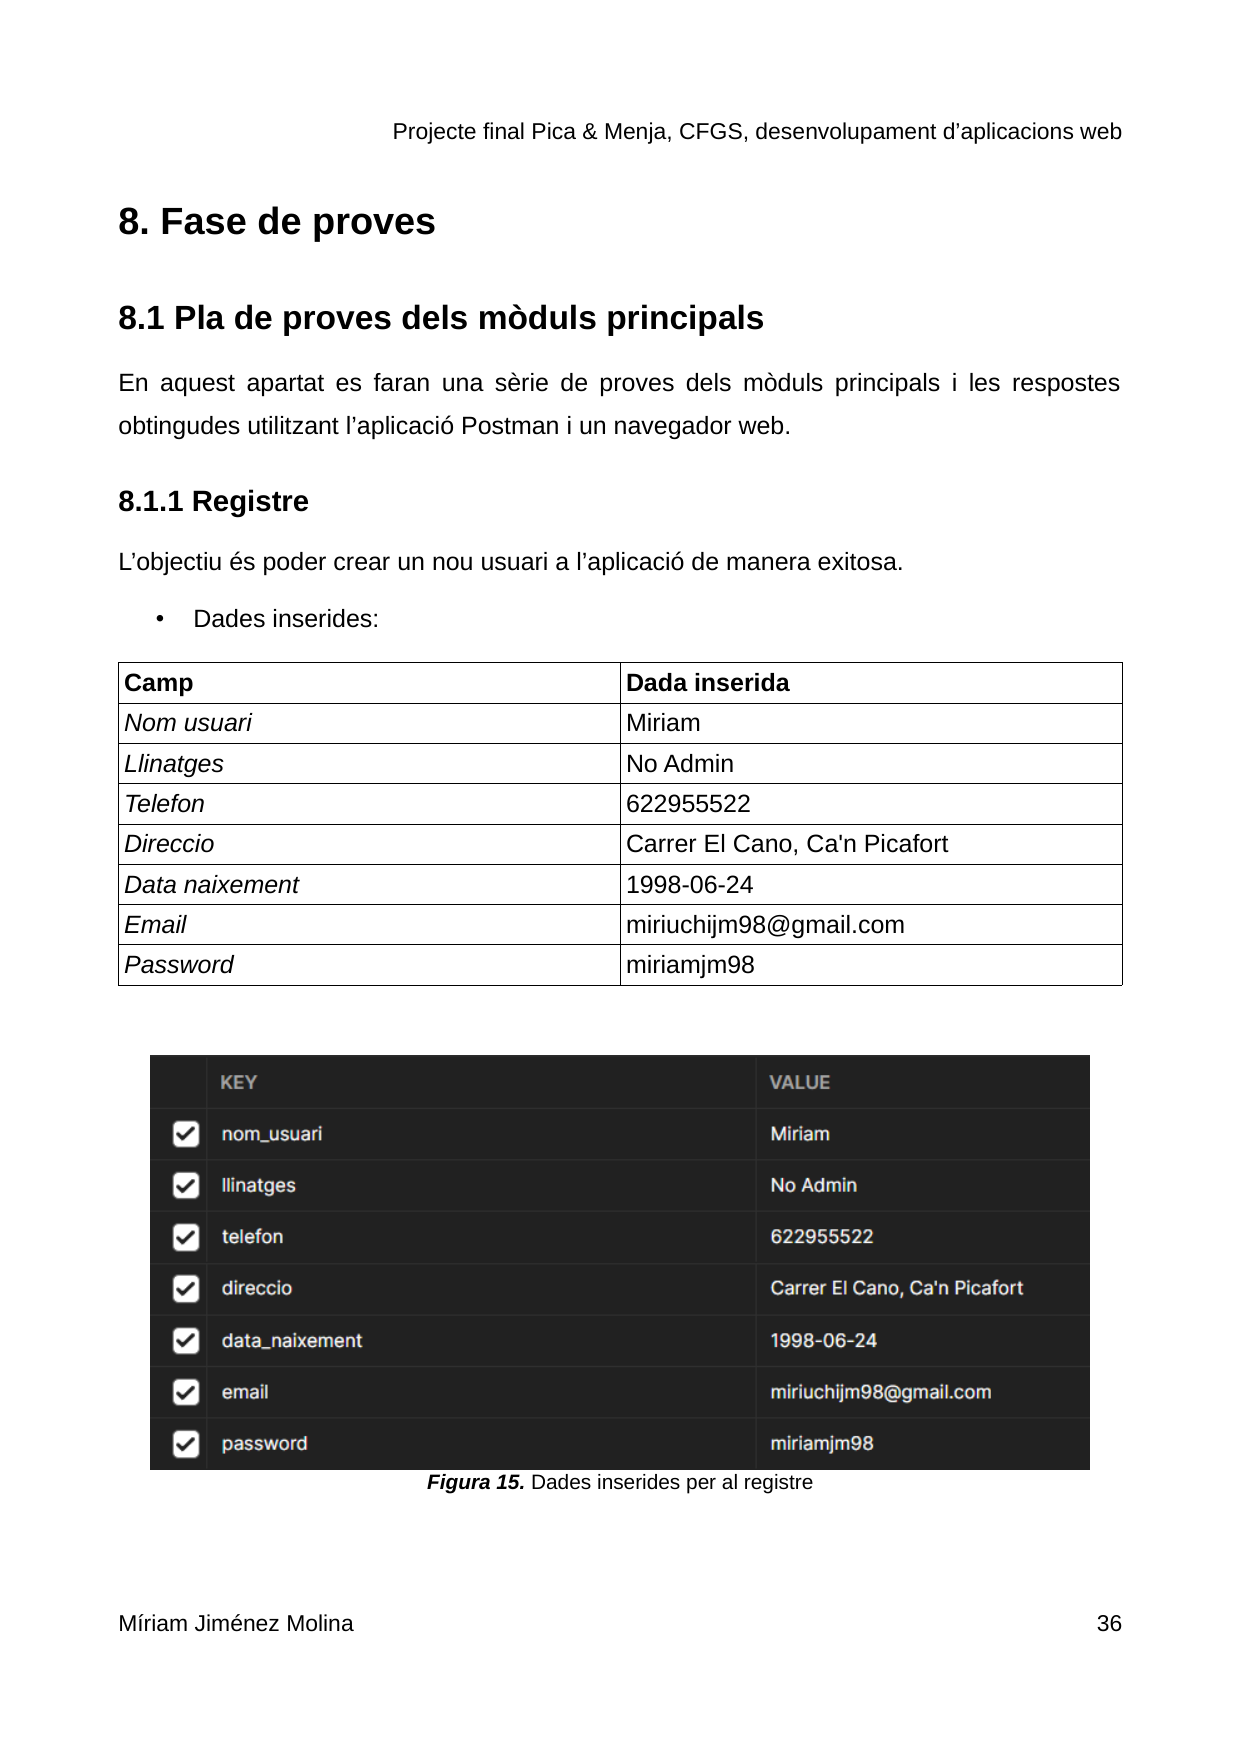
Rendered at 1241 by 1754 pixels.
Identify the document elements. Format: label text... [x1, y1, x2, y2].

table_cell 622955522 [621, 784, 1122, 823]
table_cell Llinatges [119, 744, 620, 783]
subtitle 8.1.1 Registre [118, 483, 1122, 517]
table_cell Nom usuari [119, 704, 620, 743]
text Figura 15. Dades inserides per al registre [150, 1470, 1090, 1494]
table_cell No Admin [621, 744, 1122, 783]
picture [150, 1055, 1090, 1470]
table_cell Miriam [621, 704, 1122, 743]
list Dades inserides: [156, 604, 1122, 633]
table_cell Direccio [119, 825, 620, 864]
text L’objectiu és poder crear un nou usuari a l’aplicació de manera exitosa. [118, 547, 1122, 575]
table_cell Telefon [119, 784, 620, 823]
table_cell Email [119, 905, 620, 944]
table_header Camp [119, 663, 620, 702]
table_cell Carrer El Cano, Ca'n Picafort [621, 825, 1122, 864]
table_cell Data naixement [119, 865, 620, 904]
table_header Dada inserida [621, 663, 1122, 702]
subtitle 8.1 Pla de proves dels mòduls principals [118, 298, 1122, 336]
table_cell 1998-06-24 [621, 865, 1122, 904]
table_cell Password [119, 945, 620, 985]
subtitle 8. Fase de proves [118, 199, 1122, 243]
table_cell miriuchijm98@gmail.com [621, 905, 1122, 944]
table_cell miriamjm98 [621, 945, 1122, 985]
text En aquest apartat es faran una sèrie de proves dels mòduls principals i les respostes obtingudes utilitzant l’aplicació Postman i un navegador web. [118, 368, 1122, 440]
